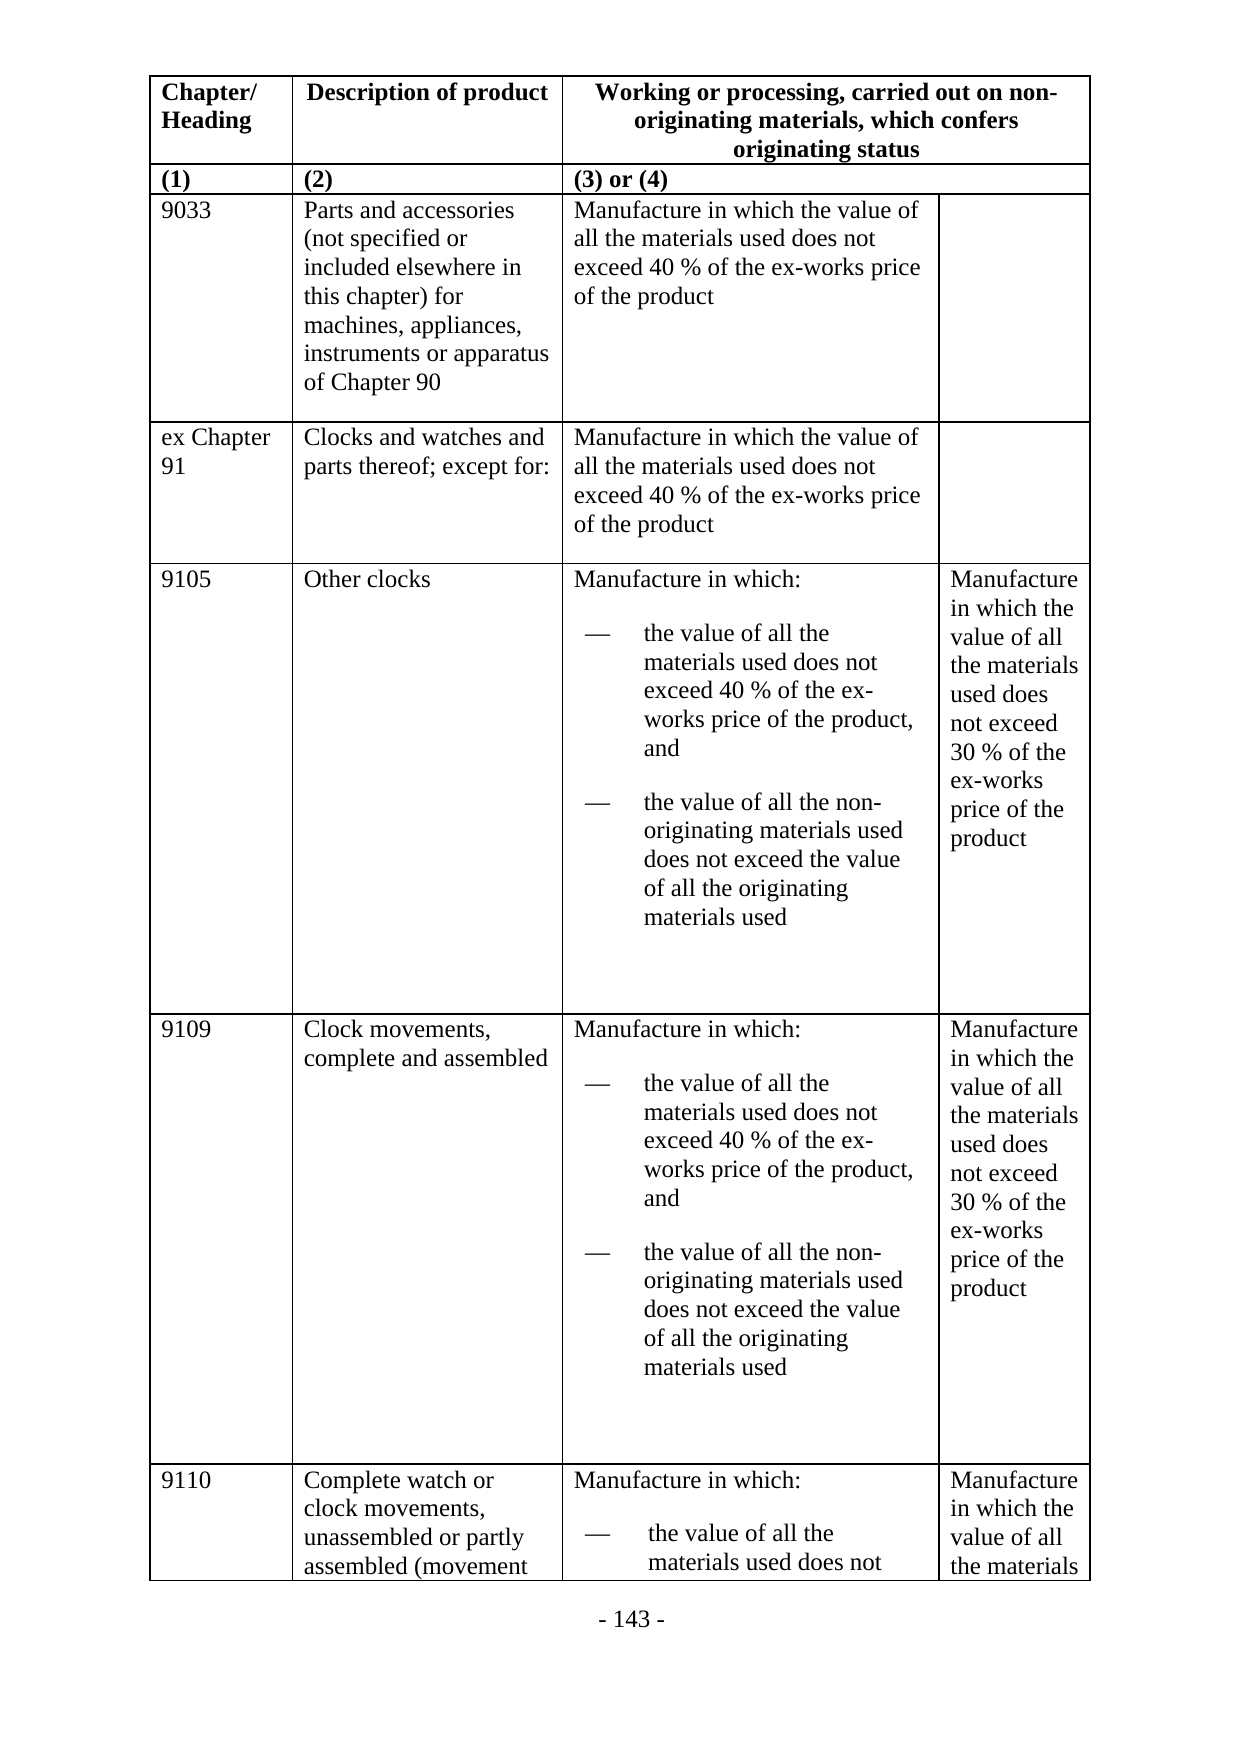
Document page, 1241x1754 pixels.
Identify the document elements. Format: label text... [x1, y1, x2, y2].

table_header Working or processing, carried out on non-originating materials, which confers originating status [563, 77, 1089, 163]
table_cell ex Chapter 91 [151, 423, 292, 562]
table_cell Complete watch or clock movements, unassembled or partly assembled (movement [293, 1465, 562, 1580]
table_cell Manufacture in which: [563, 1465, 938, 1580]
table_cell 9033 [151, 195, 292, 421]
table_header — [574, 1068, 632, 1237]
table_cell Manufacture in which the value of all the materials used does not exceed 40 % of the ex-works price of the product [563, 423, 938, 562]
table_cell — [574, 787, 632, 955]
table_cell (3) or (4) [563, 165, 1089, 193]
table_cell the value of all the non-originating materials used does not exceed the value of all the originating materials used [632, 787, 928, 955]
table_header the value of all the materials used does not [637, 1519, 928, 1576]
table_cell Manufacture in which: [563, 564, 938, 1013]
table_cell Clocks and watches and parts thereof; except for: [293, 423, 562, 562]
table_cell Other clocks [293, 564, 562, 1013]
table_cell — [574, 1237, 632, 1406]
table_cell Parts and accessories (not specified or included elsewhere in this chapter) for machines, appliances, instruments or apparatus of Chapter 90 [293, 195, 562, 421]
table_cell [940, 195, 1089, 421]
table_cell Manufacture in which: [563, 1015, 938, 1463]
table_cell 9105 [151, 564, 292, 1013]
table_cell Manufacture in which the value of all the materials used does not exceed 30 % of the ex-works price of the product [940, 564, 1089, 1013]
table_header — [574, 618, 632, 787]
table_header Description of product [293, 77, 562, 163]
table_cell 9110 [151, 1465, 292, 1580]
table_cell Manufacture in which the value of all the materials [940, 1465, 1089, 1580]
table_cell Manufacture in which the value of all the materials used does not exceed 40 % of the ex-works price of the product [563, 195, 938, 421]
table_header Chapter/ Heading [151, 77, 292, 163]
table_header — [574, 1519, 637, 1576]
table_cell (1) [151, 165, 292, 193]
table_cell Clock movements, complete and assembled [293, 1015, 562, 1463]
table_header the value of all the materials used does not exceed 40 % of the ex-works price of the product, and [632, 618, 928, 787]
table_cell Manufacture in which the value of all the materials used does not exceed 30 % of the ex-works price of the product [940, 1015, 1089, 1463]
table_header the value of all the materials used does not exceed 40 % of the ex-works price of the product, and [632, 1068, 928, 1237]
table_cell the value of all the non-originating materials used does not exceed the value of all the originating materials used [632, 1237, 928, 1406]
table_cell (2) [293, 165, 562, 193]
table_cell [940, 423, 1089, 562]
table_cell 9109 [151, 1015, 292, 1463]
